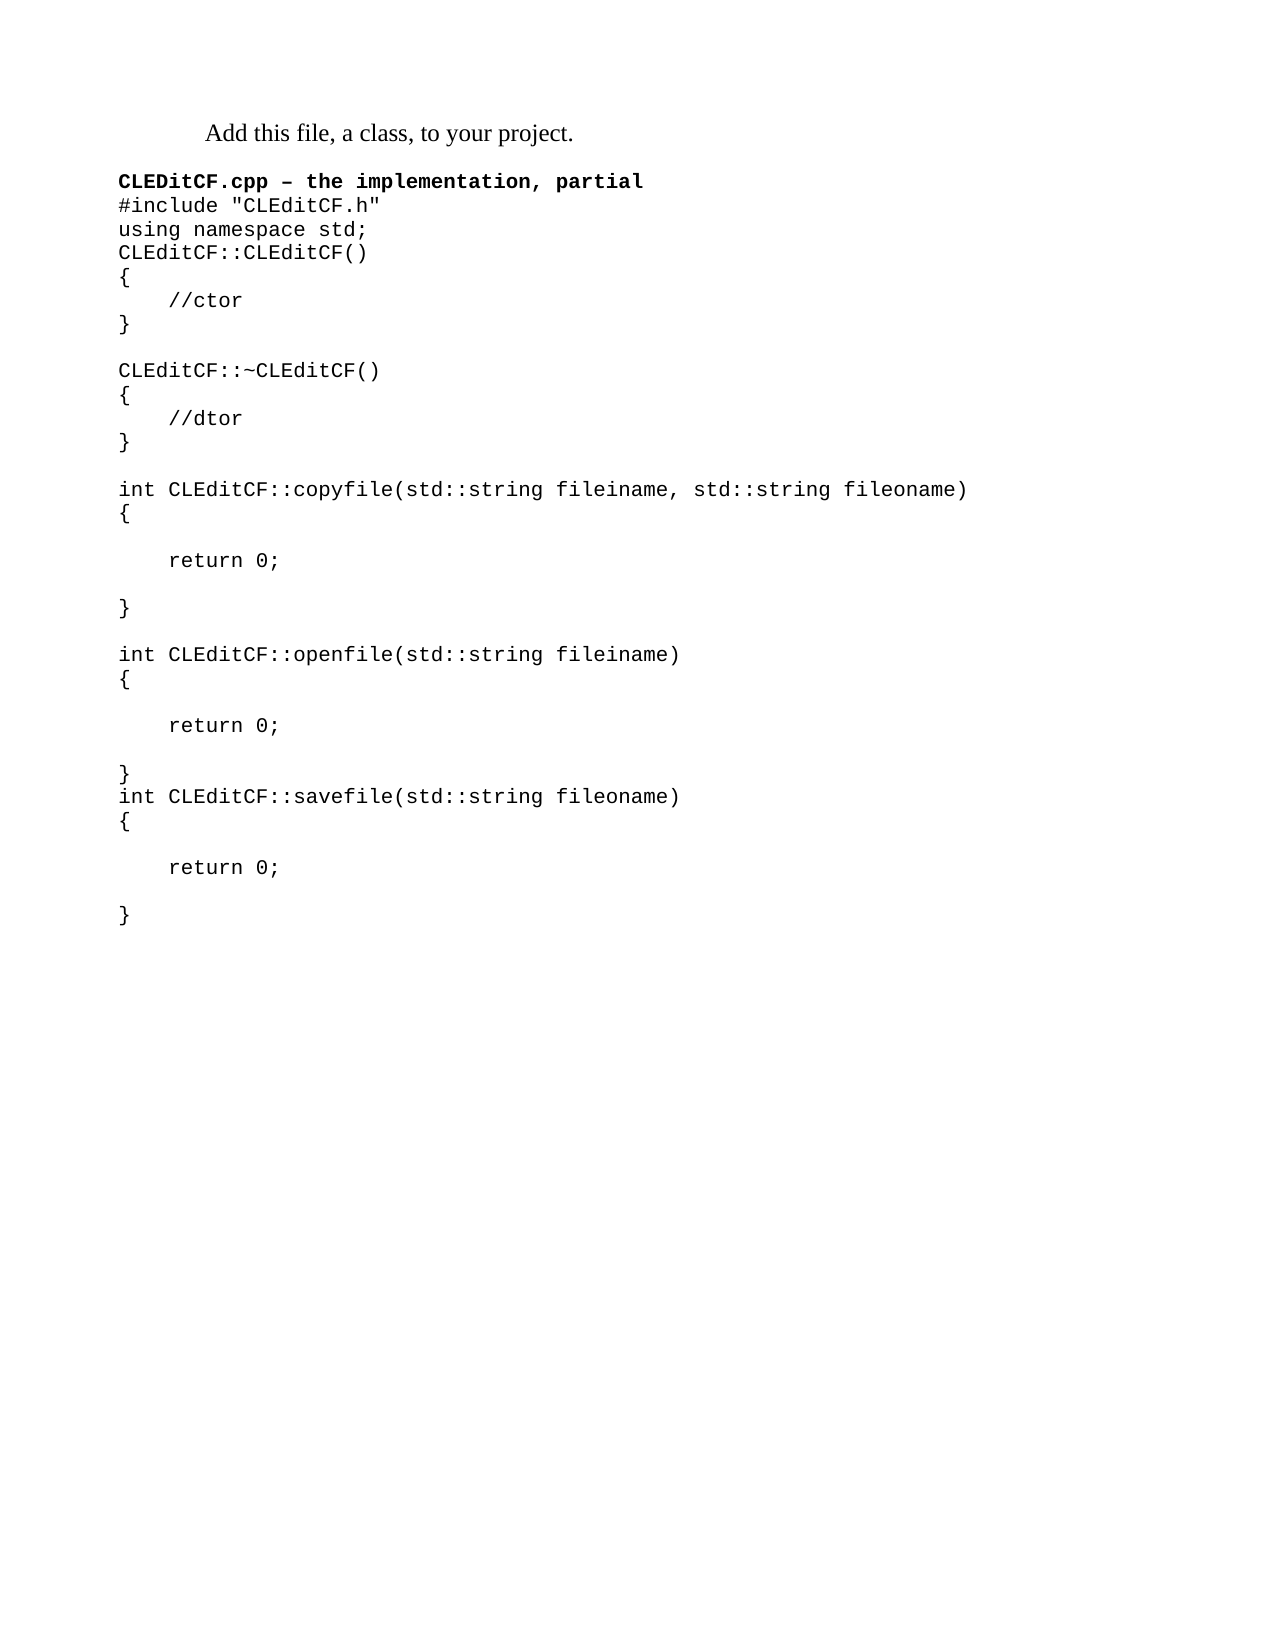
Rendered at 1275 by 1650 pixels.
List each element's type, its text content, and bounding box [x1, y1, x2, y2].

text #include "CLEditCF.h" [118, 195, 1157, 219]
text } [118, 431, 1157, 455]
text } [118, 762, 1157, 786]
text { [118, 384, 1157, 408]
text int CLEditCF::openfile(std::string fileiname) [118, 644, 1157, 668]
text } [118, 904, 1157, 928]
text { [118, 668, 1157, 692]
text //ctor [118, 289, 1157, 313]
text int CLEditCF::savefile(std::string fileoname) [118, 786, 1157, 810]
text CLEditCF::CLEditCF() [118, 242, 1157, 266]
text CLEditCF::~CLEditCF() [118, 361, 1157, 384]
text //dtor [118, 408, 1157, 431]
text { [118, 810, 1157, 833]
text using namespace std; [118, 219, 1157, 242]
text } [118, 313, 1157, 337]
text return 0; [118, 857, 1157, 881]
text CLEDitCF.cpp – the implementation, partial [118, 171, 1157, 195]
text Add this file, a class, to your project. [118, 118, 1157, 148]
text } [118, 597, 1157, 621]
text { [118, 502, 1157, 526]
text { [118, 266, 1157, 289]
text return 0; [118, 715, 1157, 739]
text int CLEditCF::copyfile(std::string fileiname, std::string fileoname) [118, 479, 1157, 502]
text return 0; [118, 550, 1157, 573]
